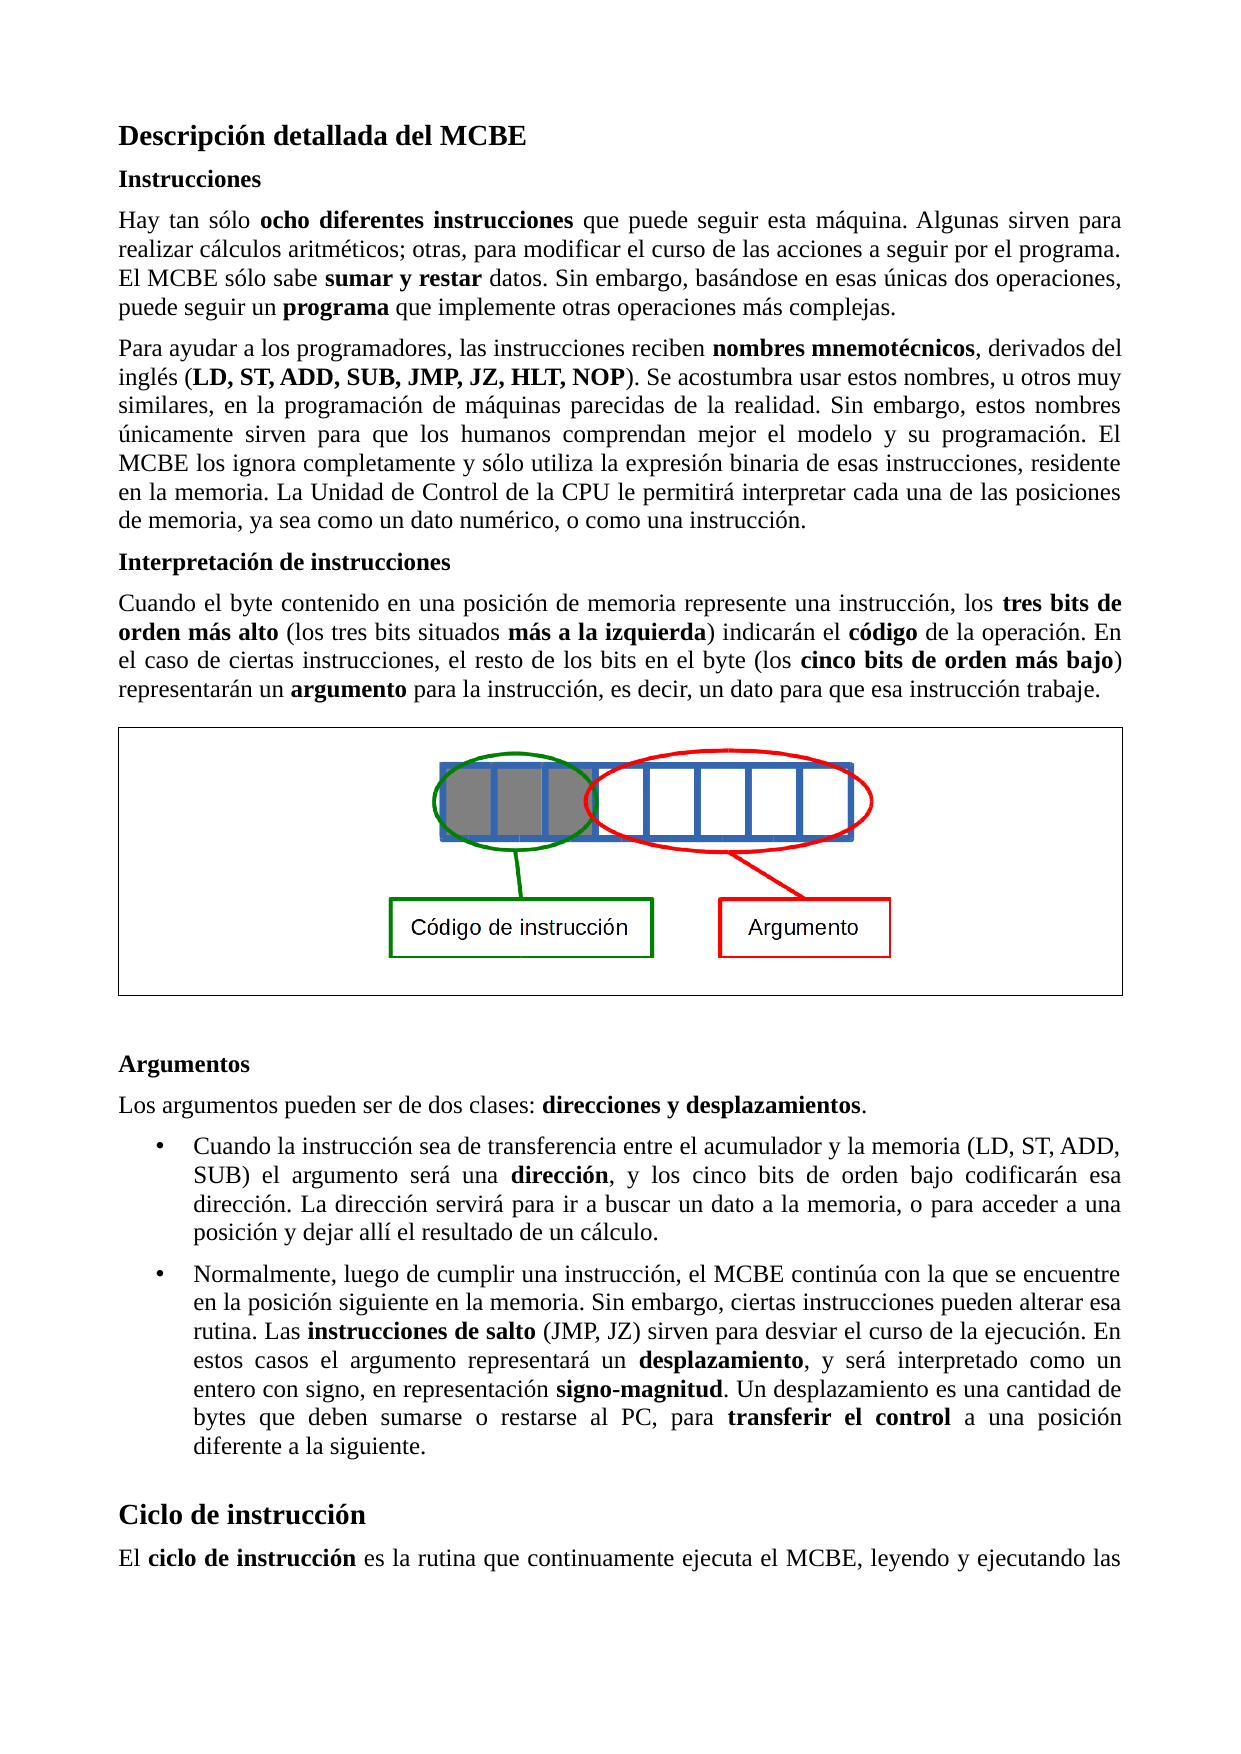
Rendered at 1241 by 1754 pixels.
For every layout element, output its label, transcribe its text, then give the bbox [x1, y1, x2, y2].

list Cuando la instrucción sea de transferencia entre el acumulador y la memoria (LD, ST, ADD, SUB) el argumento será una dirección, y los cinco bits de orden bajo codificarán esa dirección. La dirección servirá para ir a buscar un dato a la memoria, o para acceder a una posición y dejar allí el resultado de un cálculo. [156, 1131, 1122, 1246]
text El ciclo de instrucción es la rutina que continuamente ejecuta el MCBE, leyendo y ejecutando las [118, 1543, 1122, 1572]
text Para ayudar a los programadores, las instrucciones reciben nombres mnemotécnicos, derivados del inglés (LD, ST, ADD, SUB, JMP, JZ, HLT, NOP). Se acostumbra usar estos nombres, u otros muy similares, en la programación de máquinas parecidas de la realidad. Sin embargo, estos nombres únicamente sirven para que los humanos comprendan mejor el modelo y su programación. El MCBE los ignora completamente y sólo utiliza la expresión binaria de esas instrucciones, residente en la memoria. La Unidad de Control de la CPU le permitirá interpretar cada una de las posiciones de memoria, ya sea como un dato numérico, o como una instrucción. [118, 333, 1122, 534]
text Cuando el byte contenido en una posición de memoria represente una instrucción, los tres bits de orden más alto (los tres bits situados más a la izquierda) indicarán el código de la operación. En el caso de ciertas instrucciones, el resto de los bits en el byte (los cinco bits de orden más bajo) representarán un argumento para la instrucción, es decir, un dato para que esa instrucción trabaje. [118, 588, 1122, 703]
subtitle Descripción detallada del MCBE [118, 118, 1122, 152]
text Hay tan sólo ocho diferentes instrucciones que puede seguir esta máquina. Algunas sirven para realizar cálculos aritméticos; otras, para modificar el curso de las acciones a seguir por el programa. El MCBE sólo sabe sumar y restar datos. Sin embargo, basándose en esas únicas dos operaciones, puede seguir un programa que implemente otras operaciones más complejas. [118, 205, 1122, 320]
text Interpretación de instrucciones [118, 547, 1122, 575]
text Instrucciones [118, 164, 1122, 193]
text Los argumentos pueden ser de dos clases: direcciones y desplazamientos. [118, 1090, 1122, 1119]
subtitle Ciclo de instrucción [118, 1497, 1122, 1531]
text Argumentos [118, 1049, 1122, 1077]
list Normalmente, luego de cumplir una instrucción, el MCBE continúa con la que se encuentre en la posición siguiente en la memoria. Sin embargo, ciertas instrucciones pueden alterar esa rutina. Las instrucciones de salto (JMP, JZ) sirven para desviar el curso de la ejecución. En estos casos el argumento representará un desplazamiento, y será interpretado como un entero con signo, en representación signo-magnitud. Un desplazamiento es una cantidad de bytes que deben sumarse o restarse al PC, para transferir el control a una posición diferente a la siguiente. [156, 1259, 1122, 1460]
picture [386, 746, 891, 958]
